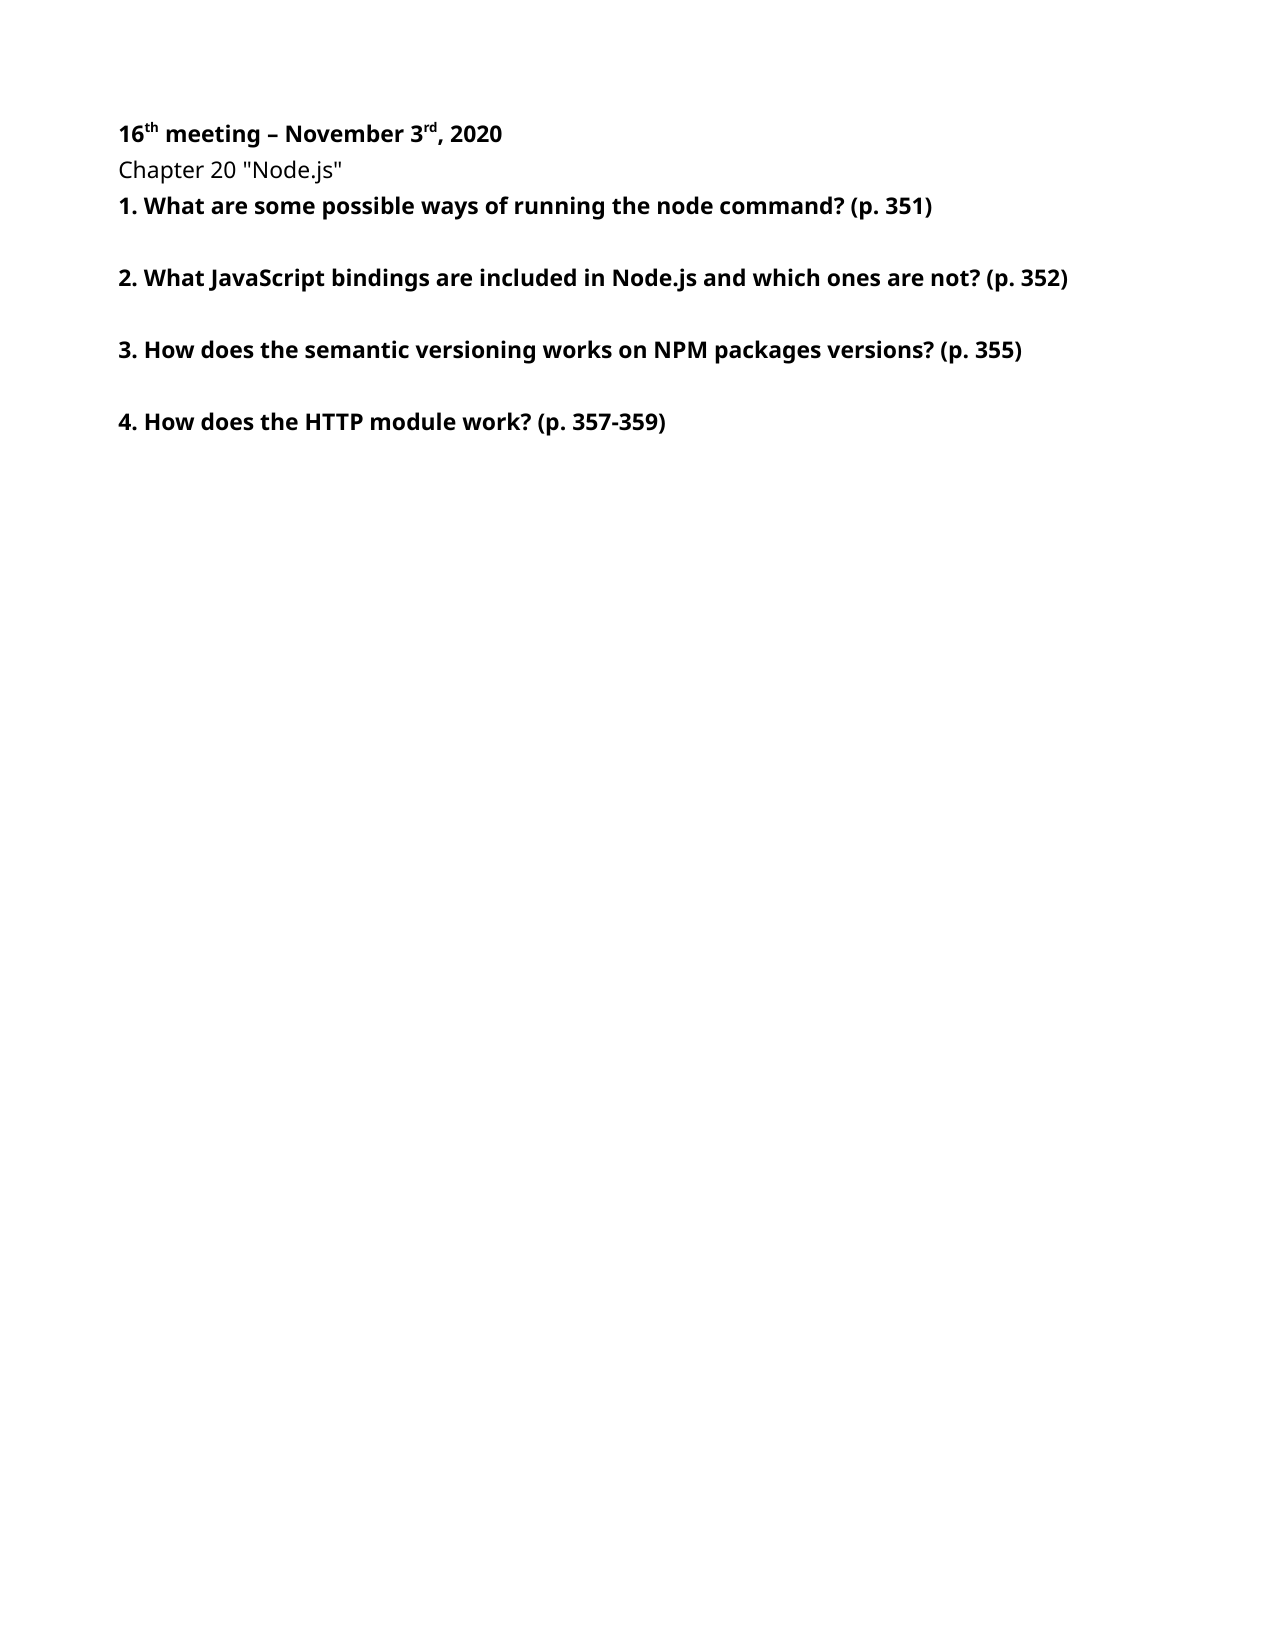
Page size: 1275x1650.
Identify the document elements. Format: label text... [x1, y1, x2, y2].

text 4. How does the HTTP module work? (p. 357-359) [118, 406, 1157, 437]
text 1. What are some possible ways of running the node command? (p. 351) [118, 190, 1157, 221]
text Chapter 20 "Node.js" [118, 154, 1157, 185]
text 3. How does the semantic versioning works on NPM packages versions? (p. 355) [118, 334, 1157, 365]
text 2. What JavaScript bindings are included in Node.js and which ones are not? (p. 352) [118, 262, 1157, 293]
text 16th meeting – November 3rd, 2020 [118, 118, 1157, 149]
